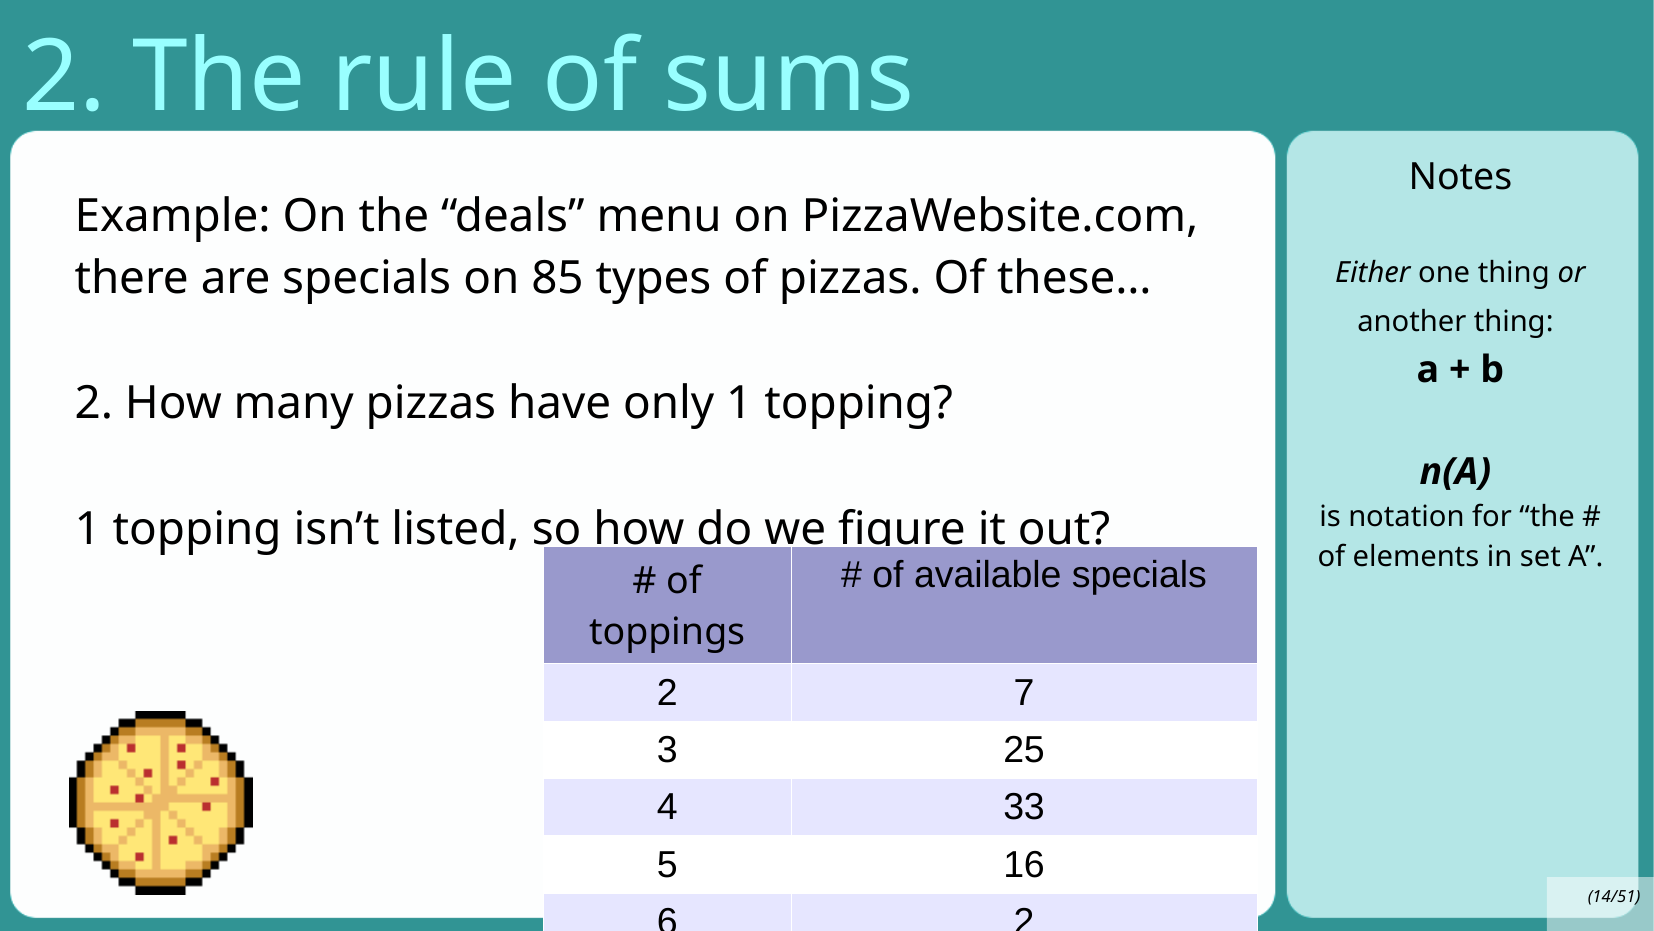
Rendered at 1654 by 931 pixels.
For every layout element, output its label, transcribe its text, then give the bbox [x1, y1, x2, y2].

table_cell 25 [792, 722, 1257, 778]
table_cell 16 [792, 836, 1257, 893]
table_cell 7 [792, 664, 1257, 721]
table_header # of available specials [792, 547, 1257, 663]
table_cell 6 [544, 894, 791, 931]
text_box Notes Either one thing or another thing: a + b n(A) is notation for “the # of elements in set A”. [1290, 141, 1631, 661]
table_cell 6 [662, 920, 672, 931]
title 2. The rule of sums [22, 13, 1511, 130]
table_header # of toppings [544, 547, 791, 663]
table_cell 33 [792, 779, 1257, 835]
table_cell 5 [544, 836, 791, 893]
text_box (<number>/51) [1546, 877, 1654, 931]
table_cell 4 [544, 779, 791, 835]
table_cell 2 [544, 664, 791, 721]
table_cell 2 [792, 894, 1257, 931]
table_cell 3 [544, 722, 791, 778]
text_box Example: On the “deals” menu on PizzaWebsite.com, there are specials on 85 types of pizzas. Of these… 2. How many pizzas have only 1 topping? 1 topping isn’t listed, so how do we figure it out? [74, 182, 1244, 749]
picture [0, 0, 1654, 931]
